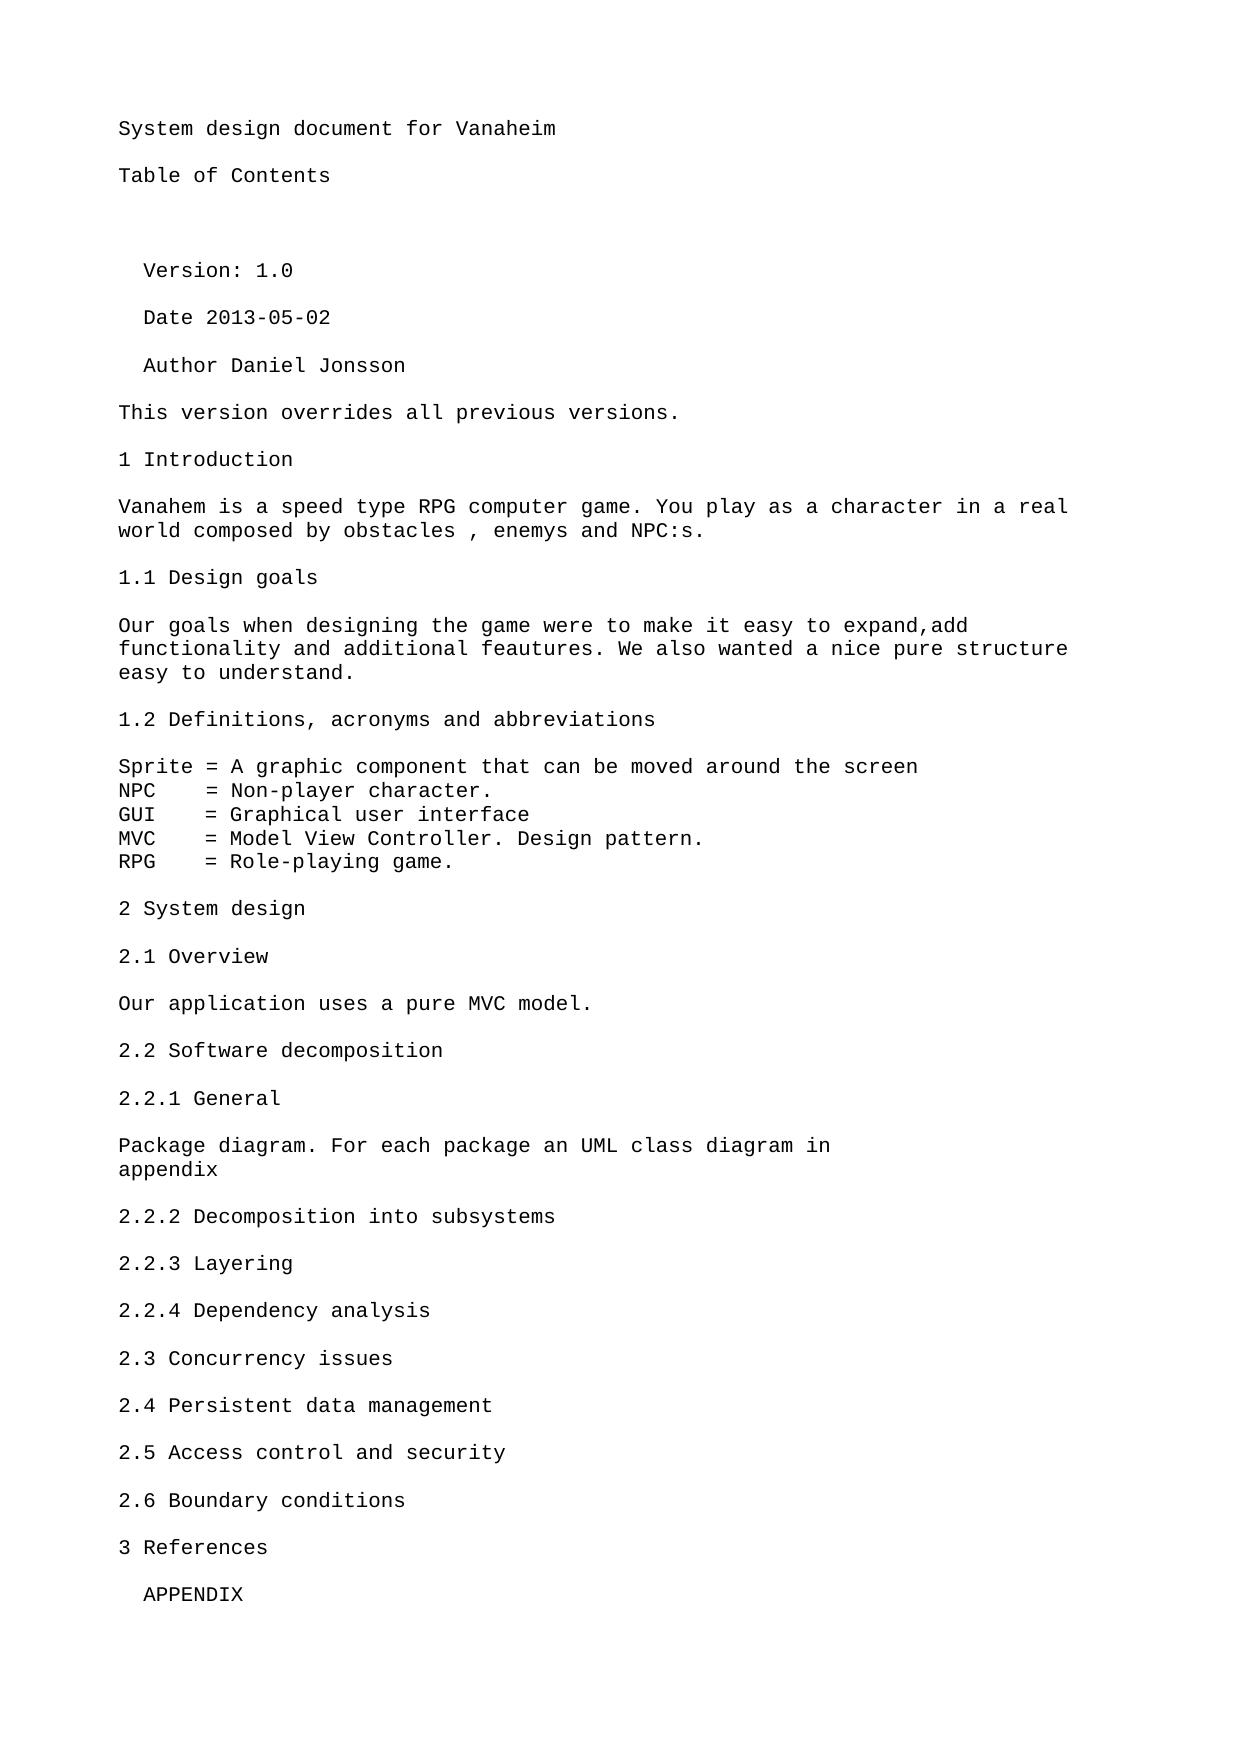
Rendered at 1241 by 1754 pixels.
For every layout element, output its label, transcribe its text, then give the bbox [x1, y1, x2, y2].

text 1.2 Definitions, acronyms and abbreviations [118, 709, 1122, 733]
text 2.6 Boundary conditions [118, 1489, 1122, 1513]
text Date 2013-05-02 [118, 307, 1122, 331]
text Version: 1.0 [118, 260, 1122, 284]
text System design document for Vanaheim [118, 118, 1122, 142]
text APPENDIX [118, 1584, 1122, 1608]
text 2.1 Overview [118, 946, 1122, 969]
text 2.4 Persistent data management [118, 1395, 1122, 1419]
text 2 System design [118, 898, 1122, 922]
text 2.2.1 General [118, 1088, 1122, 1111]
text 2.5 Access control and security [118, 1442, 1122, 1466]
text RPG = Role-playing game. [118, 851, 1122, 875]
text Author Daniel Jonsson [118, 354, 1122, 378]
text Our application uses a pure MVC model. [118, 993, 1122, 1017]
text Vanahem is a speed type RPG computer game. You play as a character in a real world composed by obstacles , enemys and NPC:s. [118, 496, 1122, 544]
text Our goals when designing the game were to make it easy to expand,add functionality and additional feautures. We also wanted a nice pure structure easy to understand. [118, 615, 1122, 686]
text MVC = Model View Controller. Design pattern. [118, 827, 1122, 851]
text 1 Introduction [118, 449, 1122, 473]
text This version overrides all previous versions. [118, 402, 1122, 426]
text 2.2.3 Layering [118, 1253, 1122, 1277]
text 1.1 Design goals [118, 567, 1122, 591]
text 3 References [118, 1537, 1122, 1561]
text appendix [118, 1158, 1122, 1182]
text 2.3 Concurrency issues [118, 1348, 1122, 1371]
text Table of Contents [118, 165, 1122, 189]
text Package diagram. For each package an UML class diagram in [118, 1135, 1122, 1158]
text 2.2 Software decomposition [118, 1040, 1122, 1064]
text NPC = Non-player character. [118, 780, 1122, 804]
text GUI = Graphical user interface [118, 804, 1122, 827]
text 2.2.4 Dependency analysis [118, 1300, 1122, 1324]
text Sprite = A graphic component that can be moved around the screen [118, 757, 1122, 780]
text 2.2.2 Decomposition into subsystems [118, 1206, 1122, 1229]
